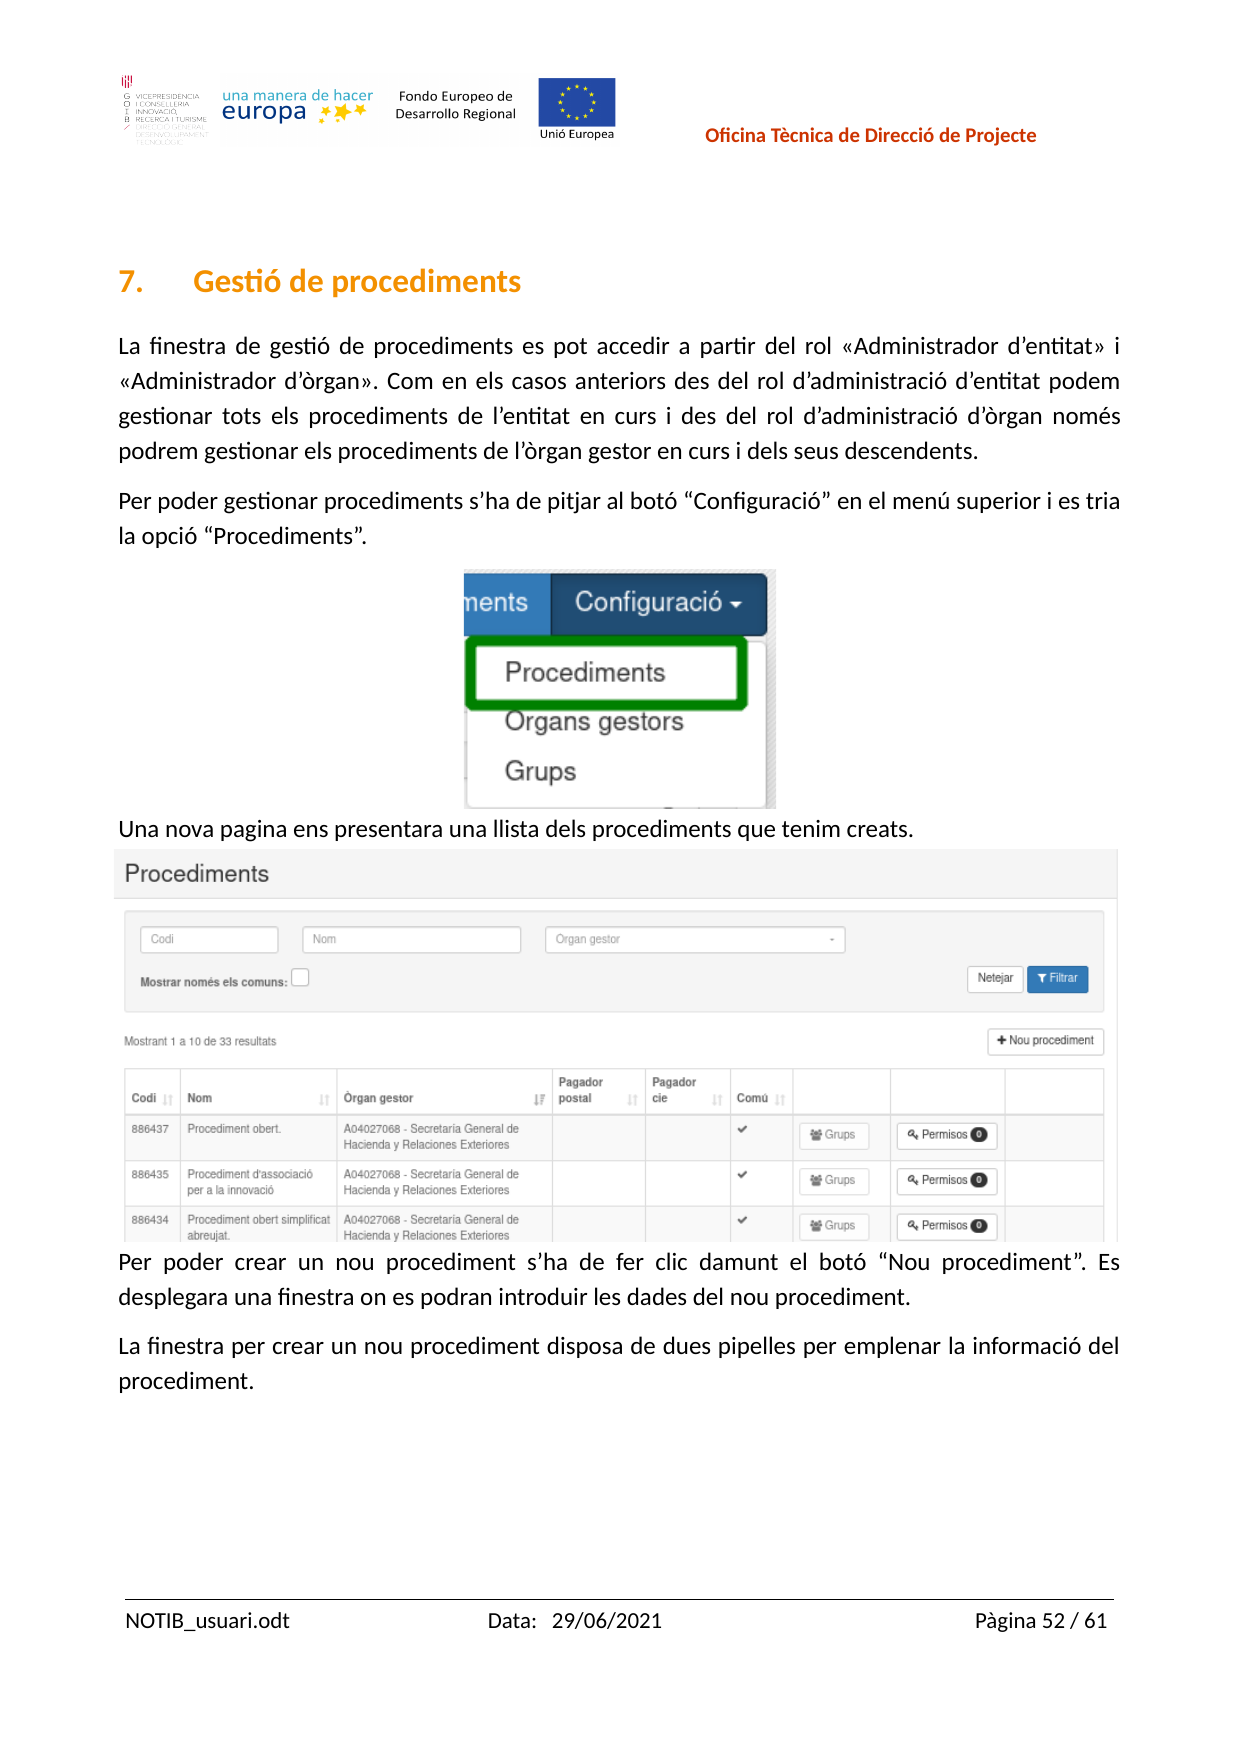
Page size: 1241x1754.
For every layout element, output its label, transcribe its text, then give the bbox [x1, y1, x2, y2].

text La finestra per crear un nou procediment disposa de dues pipelles per emplenar la informació del procediment. [118, 1330, 1122, 1396]
picture [113, 849, 1118, 1242]
subtitle Gestió de procediments [118, 260, 1122, 301]
text La finestra de gestió de procediments es pot accedir a partir del rol «Administrador d’entitat» i «Administrador d’òrgan». Com en els casos anteriors des del rol d’administració d’entitat podem gestionar tots els procediments de l’entitat en curs i des del rol d’administració d’òrgan només podrem gestionar els procediments de l’òrgan gestor en curs i dels seus descendents. [118, 331, 1122, 466]
picture [219, 73, 621, 147]
picture [118, 73, 213, 147]
text Per poder gestionar procediments s’ha de pitjar al botó “Configuració” en el menú superior i es tria la opció “Procediments”. [118, 485, 1122, 551]
text Per poder crear un nou procediment s’ha de fer clic damunt el botó “Nou procediment”. Es desplegara una finestra on es podran introduir les dades del nou procediment. [118, 1242, 1122, 1311]
text Una nova pagina ens presentara una llista dels procediments que tenim creats. [118, 809, 1122, 844]
picture [463, 569, 777, 809]
